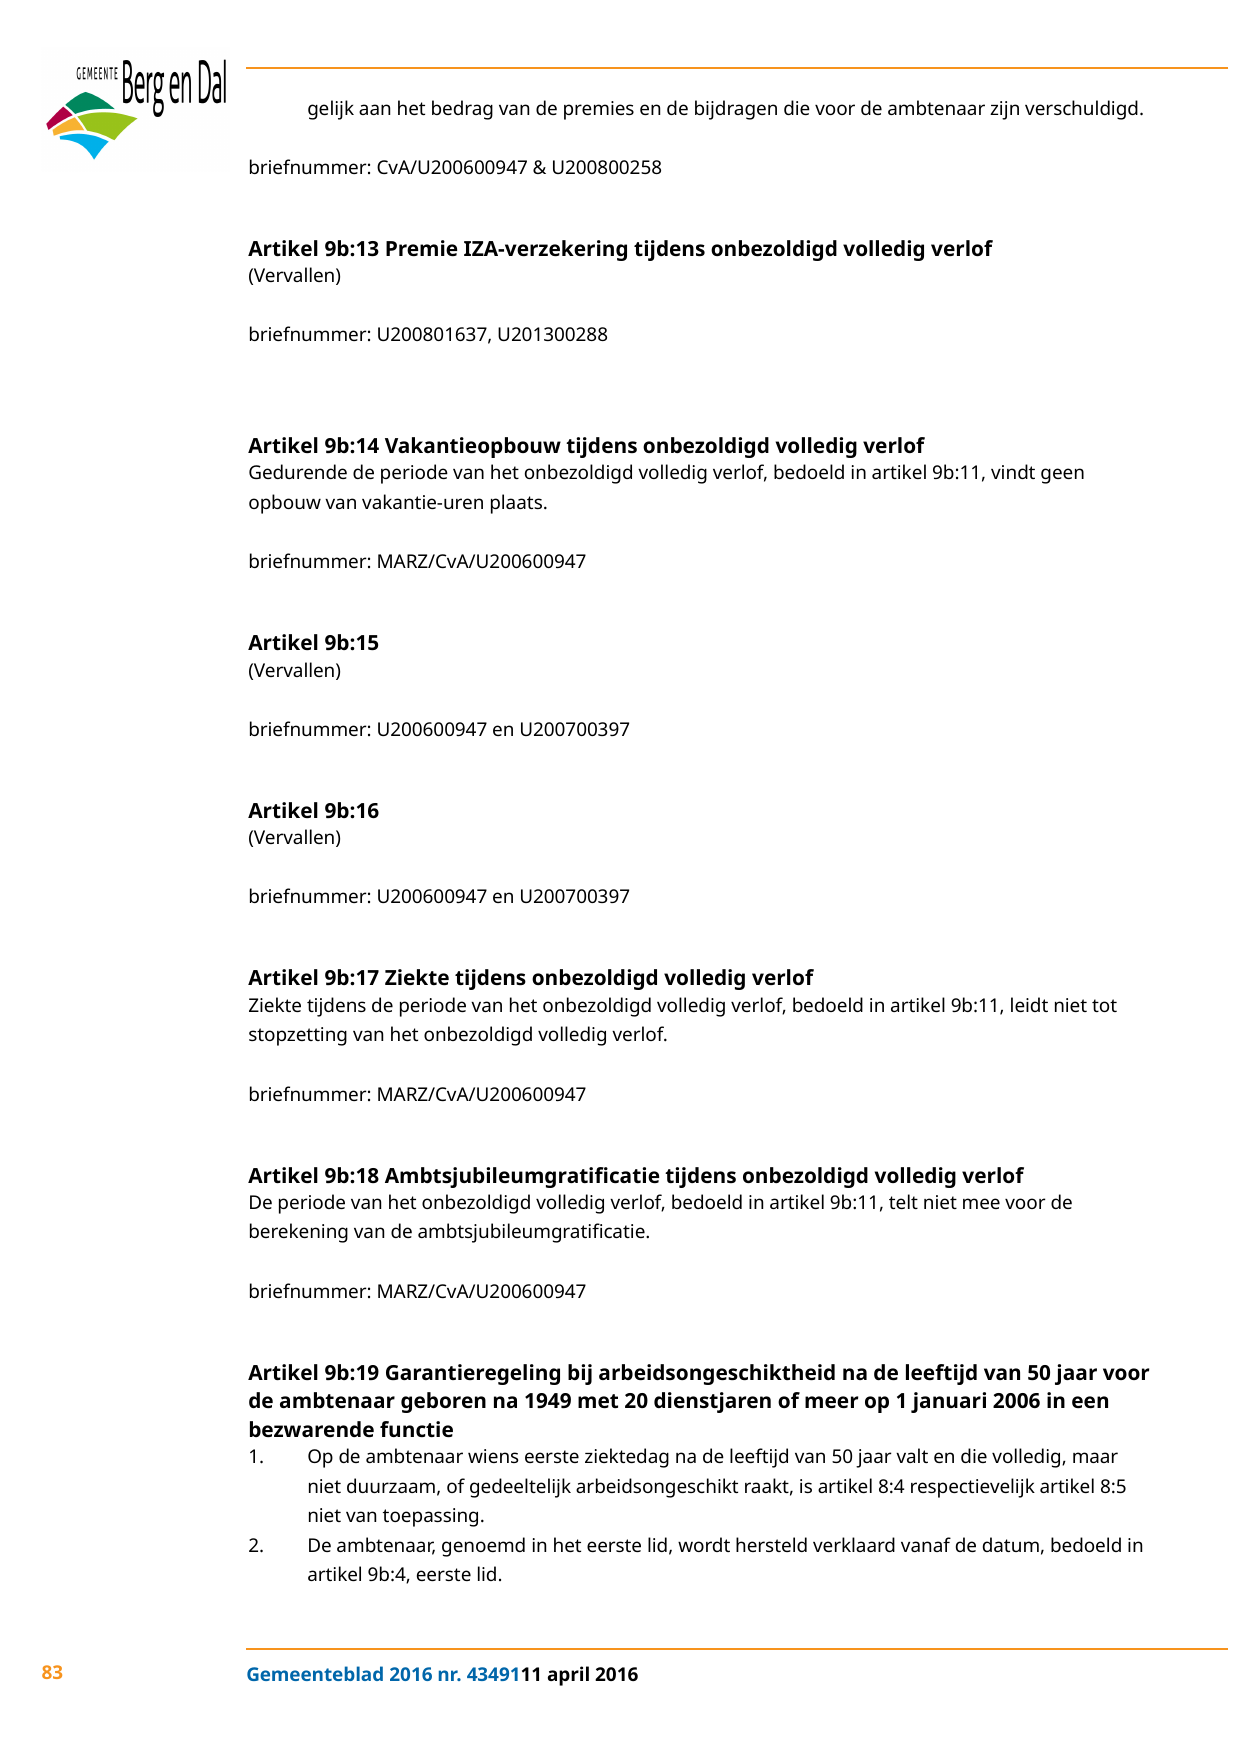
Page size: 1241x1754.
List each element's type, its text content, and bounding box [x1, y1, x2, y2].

text briefnummer: MARZ/CvA/U200600947 [248, 1278, 1152, 1304]
text De periode van het onbezoldigd volledig verlof, bedoeld in artikel 9b:11, telt niet mee voor de berekening van de ambtsjubileumgratificatie. [248, 1189, 1152, 1244]
text Artikel 9b:19 Garantieregeling bij arbeidsongeschiktheid na de leeftijd van 50 jaar voor de ambtenaar geboren na 1949 met 20 dienstjaren of meer op 1 januari 2006 in een bezwarende functie [248, 1358, 1152, 1443]
text Artikel 9b:15 [248, 628, 1152, 657]
text Artikel 9b:18 Ambtsjubileumgratificatie tijdens onbezoldigd volledig verlof [248, 1161, 1152, 1189]
text Artikel 9b:14 Vakantieopbouw tijdens onbezoldigd volledig verlof [248, 431, 1152, 459]
text Artikel 9b:17 Ziekte tijdens onbezoldigd volledig verlof [248, 963, 1152, 992]
text Ziekte tijdens de periode van het onbezoldigd volledig verlof, bedoeld in artikel 9b:11, leidt niet tot stopzetting van het onbezoldigd volledig verlof. [248, 992, 1152, 1047]
list gelijk aan het bedrag van de premies en de bijdragen die voor de ambtenaar zijn verschuldigd. [248, 95, 1152, 121]
text briefnummer: U200600947 en U200700397 [248, 883, 1152, 909]
text briefnummer: CvA/U200600947 & U200800258 [248, 154, 1152, 180]
list Op de ambtenaar wiens eerste ziektedag na de leeftijd van 50 jaar valt en die volledig, maar niet duurzaam, of gedeeltelijk arbeidsongeschikt raakt, is artikel 8:4 respectievelijk artikel 8:5 niet van toepassing. [248, 1443, 1152, 1528]
text (Vervallen) [248, 657, 1152, 682]
text briefnummer: MARZ/CvA/U200600947 [248, 548, 1152, 574]
text (Vervallen) [248, 262, 1152, 288]
list De ambtenaar, genoemd in het eerste lid, wordt hersteld verklaard vanaf de datum, bedoeld in artikel 9b:4, eerste lid. [248, 1532, 1152, 1587]
text (Vervallen) [248, 824, 1152, 850]
picture [41, 47, 231, 172]
text Artikel 9b:16 [248, 796, 1152, 824]
text Artikel 9b:13 Premie IZA-verzekering tijdens onbezoldigd volledig verlof [248, 234, 1152, 262]
text briefnummer: U200801637, U201300288 [248, 322, 1152, 347]
text Gedurende de periode van het onbezoldigd volledig verlof, bedoeld in artikel 9b:11, vindt geen opbouw van vakantie-uren plaats. [248, 459, 1152, 515]
text briefnummer: U200600947 en U200700397 [248, 716, 1152, 742]
text briefnummer: MARZ/CvA/U200600947 [248, 1081, 1152, 1106]
